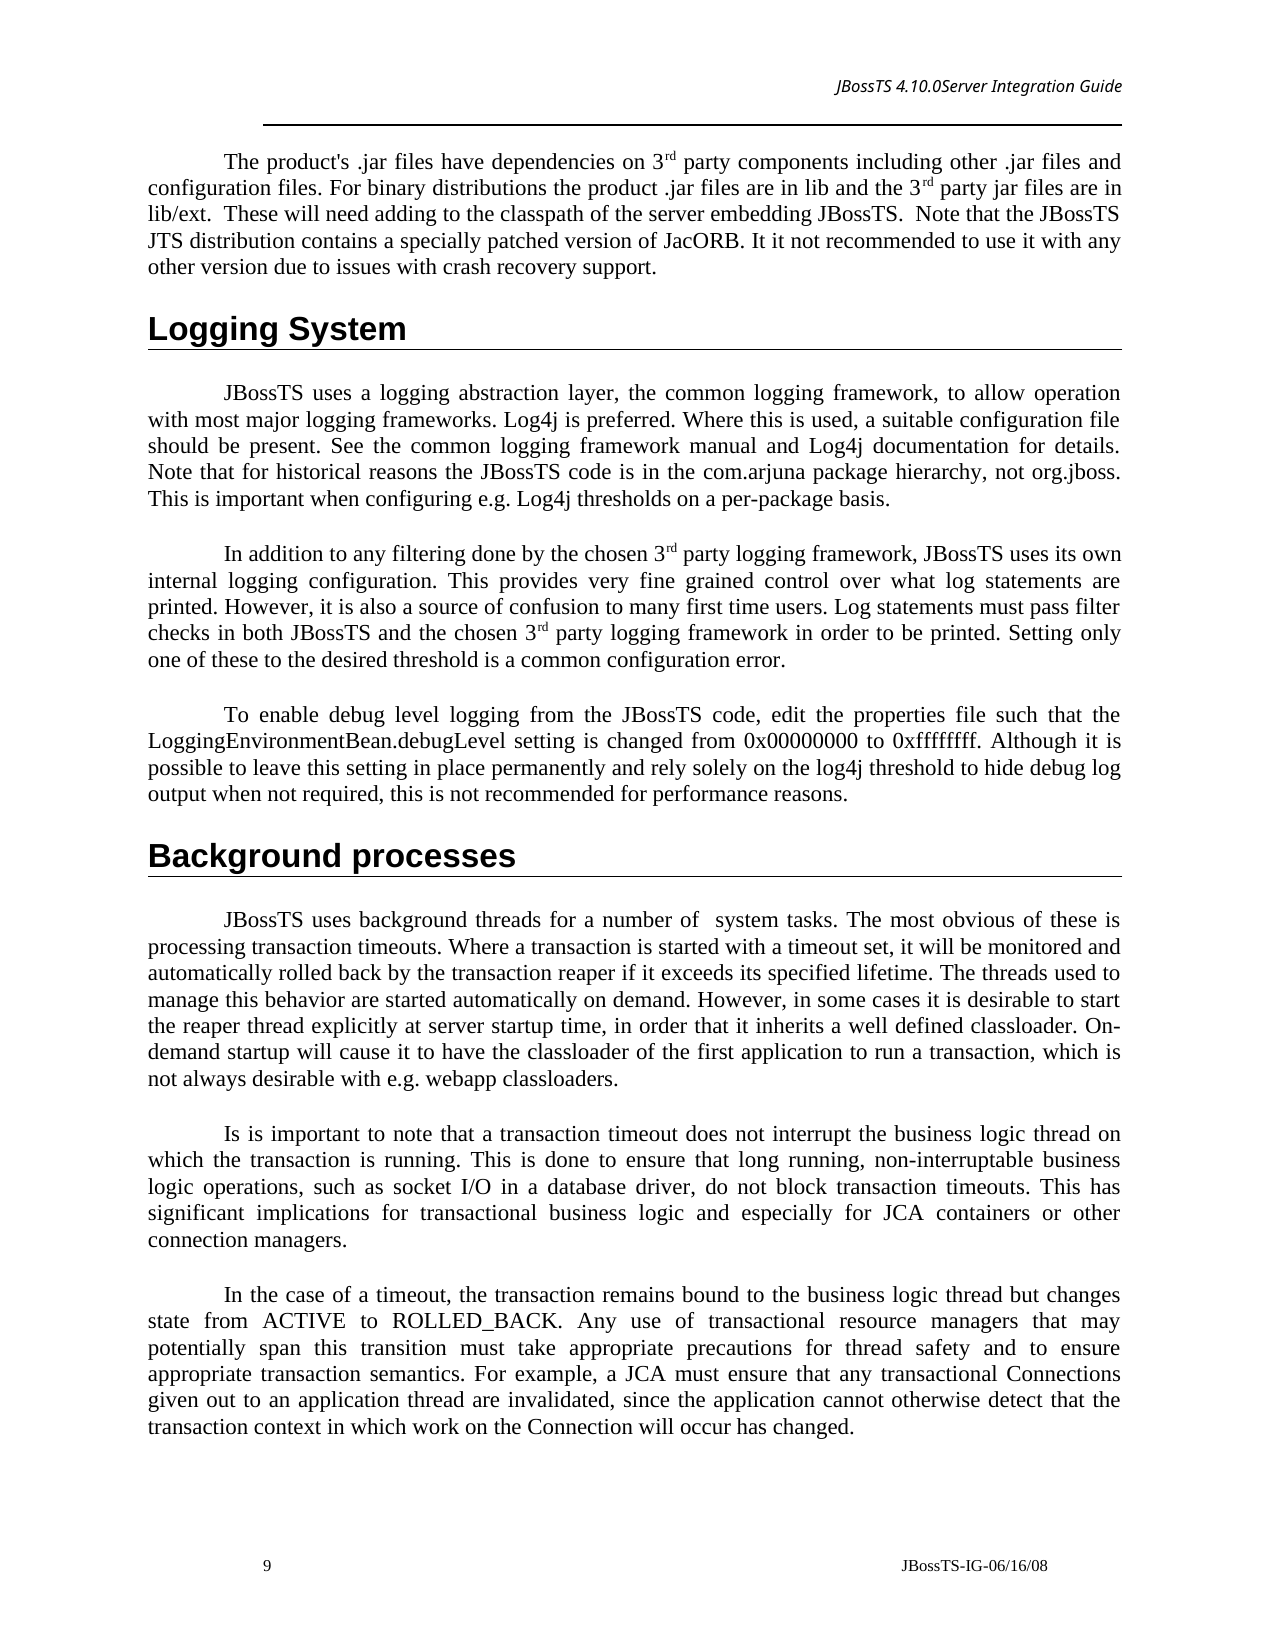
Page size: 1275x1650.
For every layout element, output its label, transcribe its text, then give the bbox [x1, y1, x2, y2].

text Is is important to note that a transaction timeout does not interrupt the business logic thread on which the transaction is running. This is done to ensure that long running, non-interruptable business logic operations, such as socket I/O in a database driver, do not block transaction timeouts. This has significant implications for transactional business logic and especially for JCA containers or other connection managers. [148, 1120, 1122, 1252]
text JBossTS uses a logging abstraction layer, the common logging framework, to allow operation with most major logging frameworks. Log4j is preferred. Where this is used, a suitable configuration file should be present. See the common logging framework manual and Log4j documentation for details. Note that for historical reasons the JBossTS code is in the com.arjuna package hierarchy, not org.jboss. This is important when configuring e.g. Log4j thresholds on a per-package basis. [148, 379, 1122, 511]
subtitle Logging System [148, 309, 1122, 349]
text To enable debug level logging from the JBossTS code, edit the properties file such that the LoggingEnvironmentBean.debugLevel setting is changed from 0x00000000 to 0xffffffff. Although it is possible to leave this setting in place permanently and rely solely on the log4j threshold to hide debug log output when not required, this is not recommended for performance reasons. [148, 701, 1122, 807]
text In the case of a timeout, the transaction remains bound to the business logic thread but changes state from ACTIVE to ROLLED_BACK. Any use of transactional resource managers that may potentially span this transition must take appropriate precautions for thread safety and to ensure appropriate transaction semantics. For example, a JCA must ensure that any transactional Connections given out to an application thread are invalidated, since the application cannot otherwise detect that the transaction context in which work on the Connection will occur has changed. [148, 1281, 1122, 1439]
text JBossTS uses background threads for a number of system tasks. The most obvious of these is processing transaction timeouts. Where a transaction is started with a timeout set, it will be monitored and automatically rolled back by the transaction reaper if it exceeds its specified lifetime. The threads used to manage this behavior are started automatically on demand. However, in some cases it is desirable to start the reaper thread explicitly at server startup time, in order that it inherits a well defined classloader. On-demand startup will cause it to have the classloader of the first application to run a transaction, which is not always desirable with e.g. webapp classloaders. [148, 907, 1122, 1091]
text The product's .jar files have dependencies on 3rd party components including other .jar files and configuration files. For binary distributions the product .jar files are in lib and the 3rd party jar files are in lib/ext. These will need adding to the classpath of the server embedding JBossTS. Note that the JBossTS JTS distribution contains a specially patched version of JacORB. It it not recommended to use it with any other version due to issues with crash recovery support. [148, 148, 1122, 279]
subtitle Background processes [148, 836, 1122, 876]
text In addition to any filtering done by the chosen 3rd party logging framework, JBossTS uses its own internal logging configuration. This provides very fine grained control over what log statements are printed. However, it is also a source of confusion to many first time users. Log statements must pass filter checks in both JBossTS and the chosen 3rd party logging framework in order to be printed. Setting only one of these to the desired threshold is a common configuration error. [148, 540, 1122, 672]
